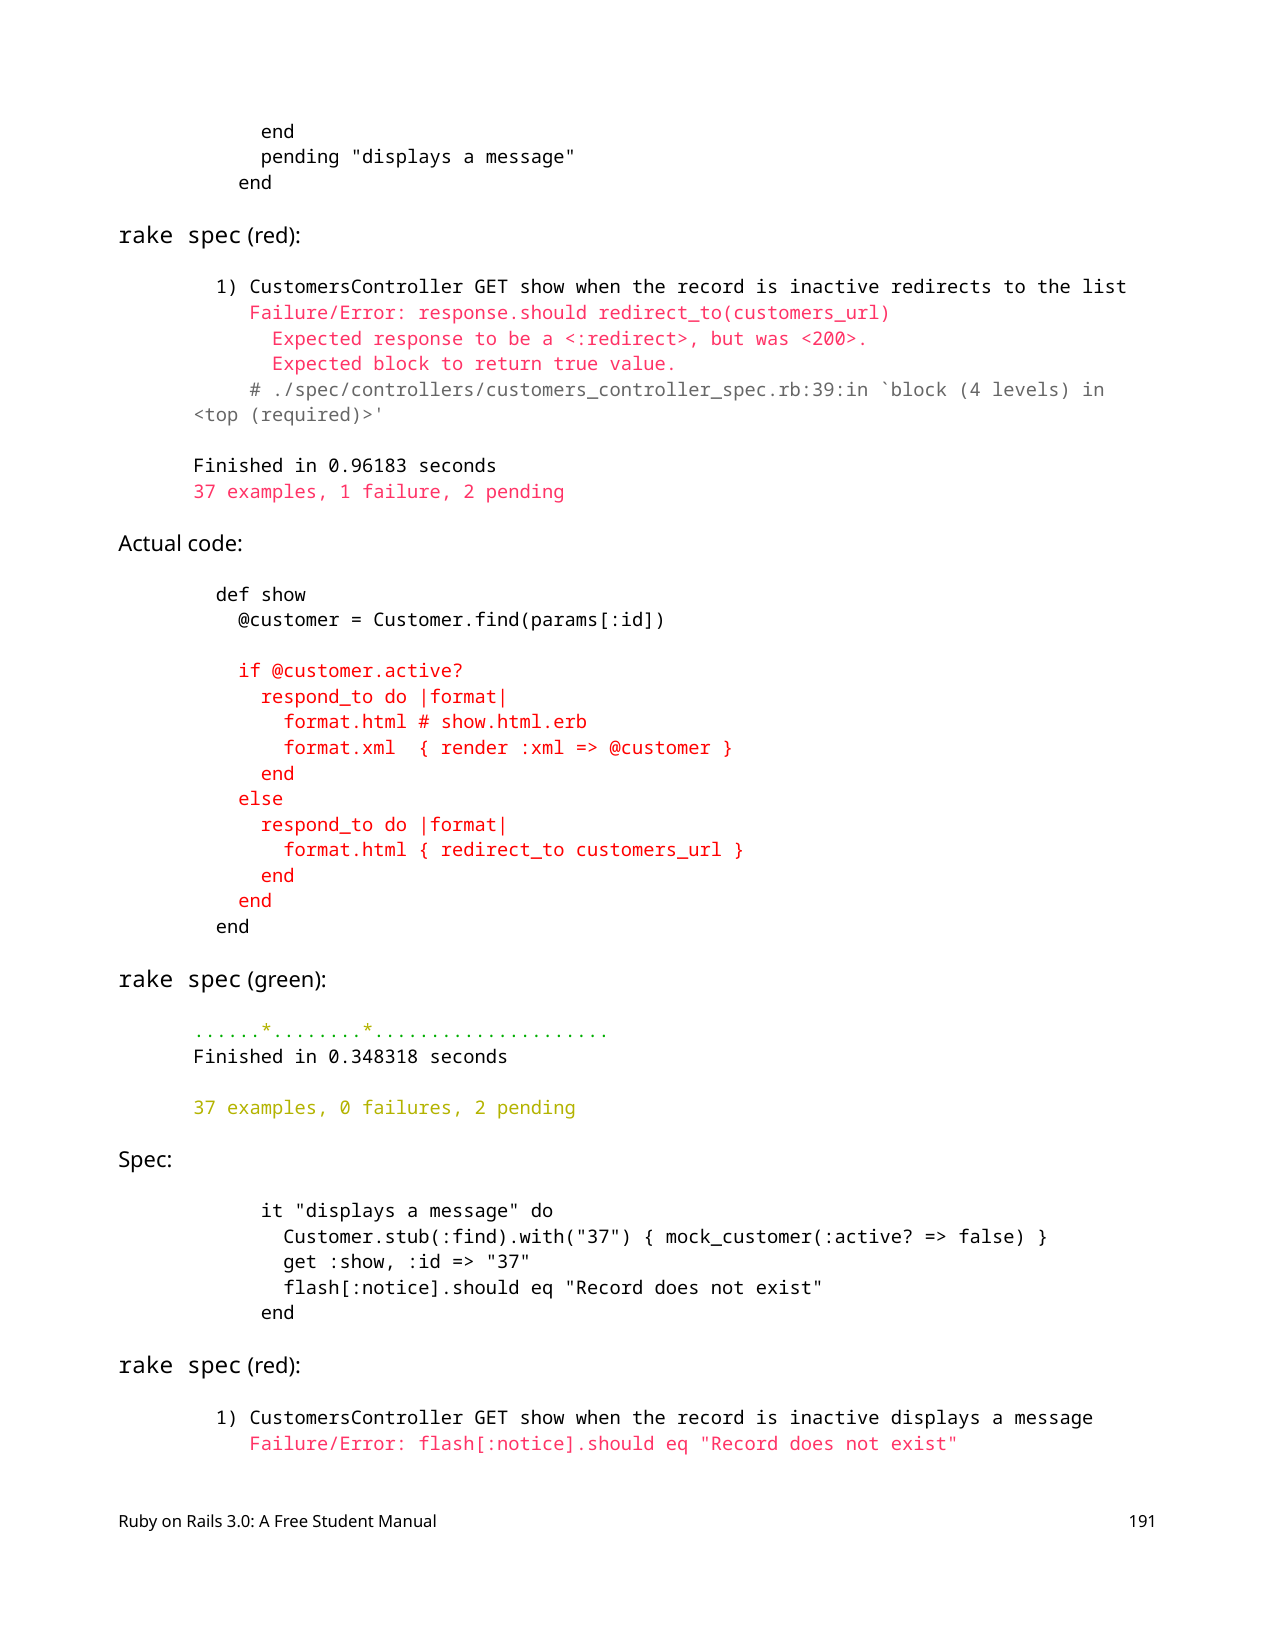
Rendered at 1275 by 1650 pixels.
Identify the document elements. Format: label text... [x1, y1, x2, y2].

text rake spec (red): [118, 1349, 1157, 1380]
text end pending "displays a message" end [193, 118, 1157, 195]
text 1) CustomersController GET show when the record is inactive displays a message Failure/Error: flash[:notice].should eq "Record does not exist" [193, 1404, 1157, 1455]
text ......*........*..................... Finished in 0.348318 seconds 37 examples, 0 failures, 2 pending [193, 1018, 1157, 1120]
text Spec: [118, 1144, 1157, 1173]
text 1) CustomersController GET show when the record is inactive redirects to the list Failure/Error: response.should redirect_to(customers_url) Expected response to be a <:redirect>, but was <200>. Expected block to return true value. # ./spec/controllers/customers_controller_spec.rb:39:in `block (4 levels) in <top (required)>' Finished in 0.96183 seconds 37 examples, 1 failure, 2 pending [193, 274, 1157, 503]
text Actual code: [118, 527, 1157, 557]
text rake spec (red): [118, 219, 1157, 250]
text rake spec (green): [118, 962, 1157, 994]
text it "displays a message" do Customer.stub(:find).with("37") { mock_customer(:active? => false) } get :show, :id => "37" flash[:notice].should eq "Record does not exist" end [193, 1197, 1157, 1325]
text def show @customer = Customer.find(params[:id]) if @customer.active? respond_to do |format| format.html # show.html.erb format.xml { render :xml => @customer } end else respond_to do |format| format.html { redirect_to customers_url } end end end [193, 581, 1157, 938]
